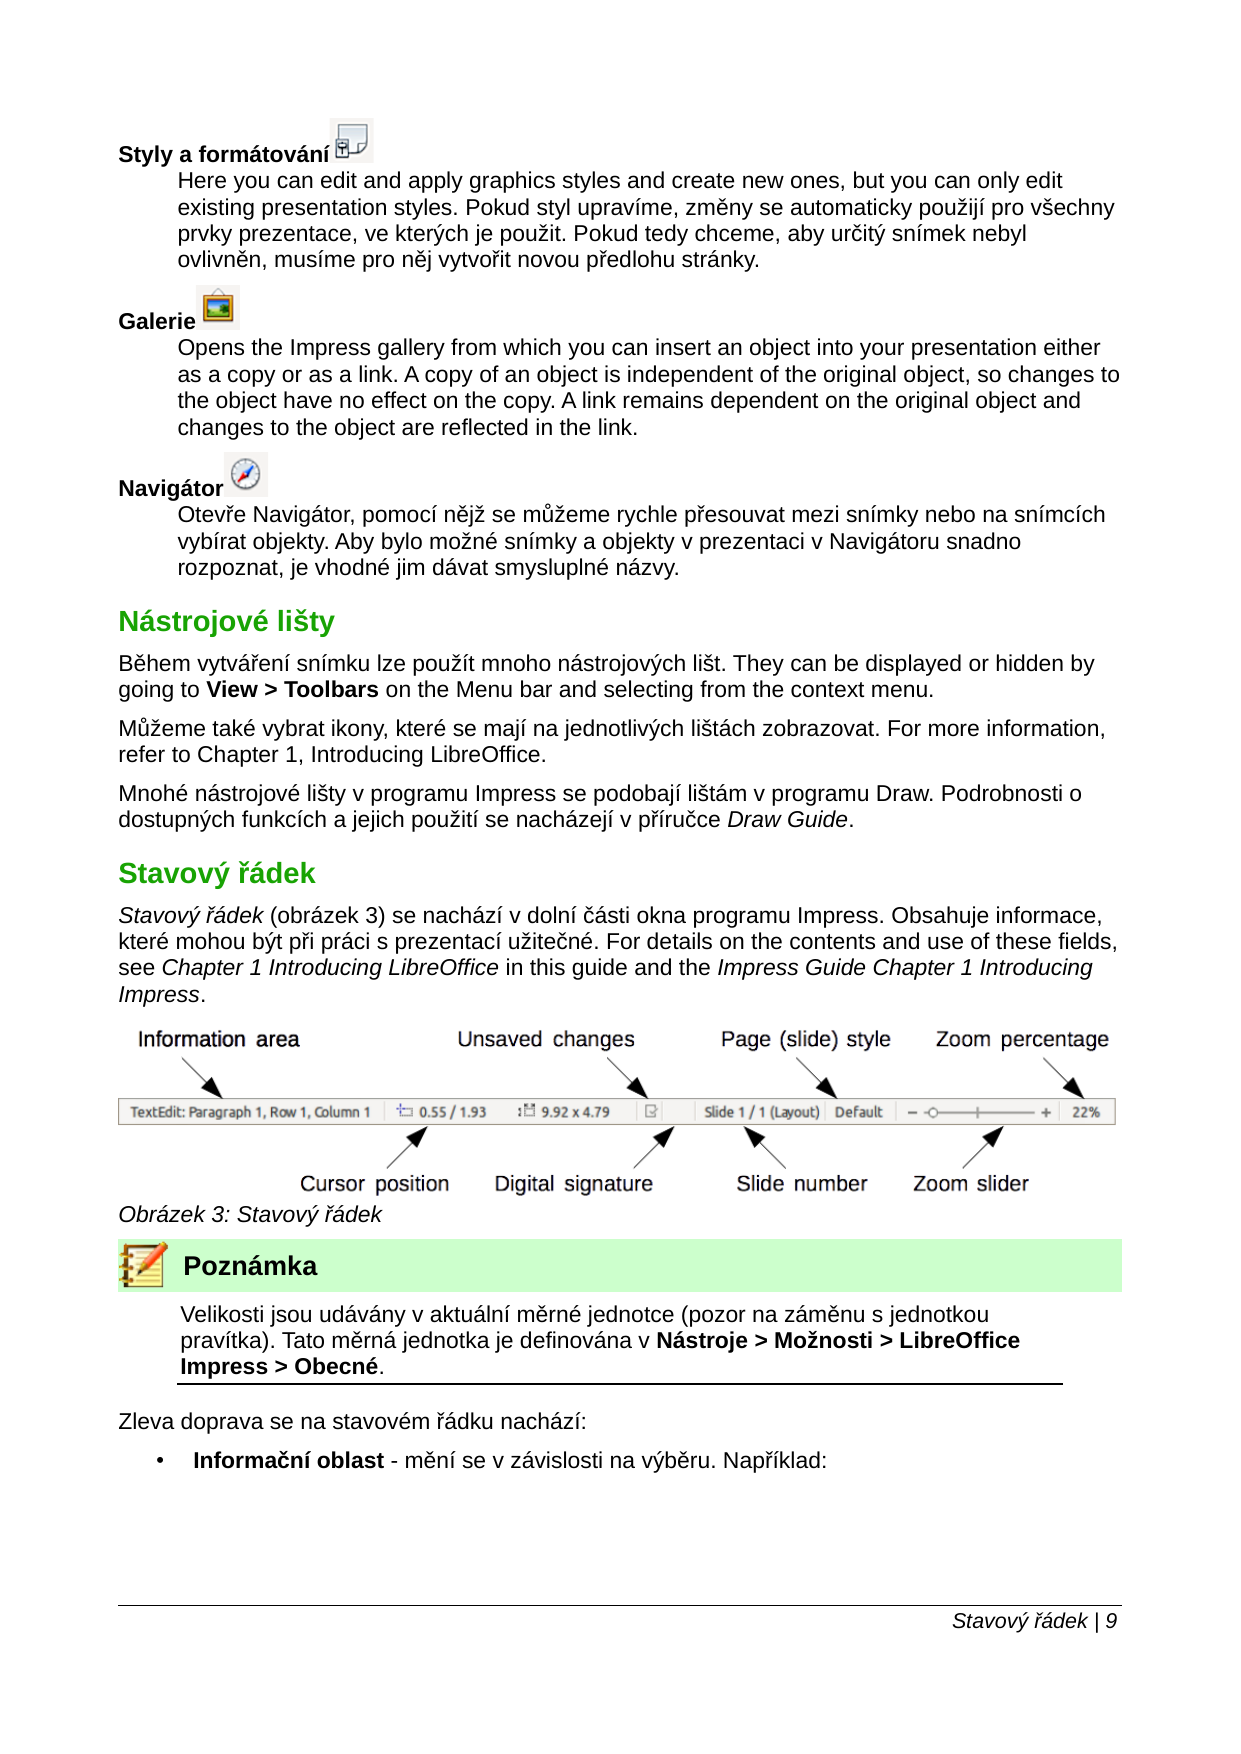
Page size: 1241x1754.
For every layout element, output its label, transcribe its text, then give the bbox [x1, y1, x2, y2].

picture [119, 1240, 170, 1291]
text Here you can edit and apply graphics styles and create new ones, but you can only edit existing presentation styles. Pokud styl upravíme, změny se automaticky použijí pro všechny prvky prezentace, ve kterých je použit. Pokud tedy chceme, aby určitý snímek nebyl ovlivněn, musíme pro něj vytvořit novou předlohu stránky. [177, 167, 1122, 273]
text Otevře Navigátor, pomocí nějž se můžeme rychle přesouvat mezi snímky nebo na snímcích vybírat objekty. Aby bylo možné snímky a objekty v prezentaci v Navigátoru snadno rozpoznat, je vhodné jim dávat smysluplné názvy. [177, 501, 1122, 581]
list Zleva doprava se na stavovém řádku nachází: [118, 1408, 1122, 1435]
subtitle Poznámka [118, 1239, 1122, 1292]
list Informační oblast - mění se v závislosti na výběru. Například: [156, 1447, 1122, 1473]
text Styly a formátování [118, 118, 1122, 167]
text Můžeme také vybrat ikony, které se mají na jednotlivých lištách zobrazovat. For more information, refer to Chapter 1, Introducing LibreOffice. [118, 715, 1122, 767]
text Opens the Impress gallery from which you can insert an object into your presentation either as a copy or as a link. A copy of an object is independent of the original object, so changes to the object have no effect on the copy. A link remains dependent on the original object and changes to the object are reflected in the link. [177, 334, 1122, 440]
text Galerie [118, 285, 1122, 334]
picture [118, 1019, 1123, 1202]
text Velikosti jsou udávány v aktuální měrné jednotce (pozor na záměnu s jednotkou pravítka). Tato měrná jednotka je definována v Nástroje > Možnosti > LibreOffice Impress > Obecné. [177, 1297, 1063, 1383]
text Stavový řádek (obrázek 3) se nachází v dolní části okna programu Impress. Obsahuje informace, které mohou být při práci s prezentací užitečné. For details on the contents and use of these fields, see Chapter 1 Introducing LibreOffice in this guide and the Impress Guide Chapter 1 Introducing Impress. [118, 902, 1122, 1007]
picture [329, 118, 374, 163]
text Obrázek 3: Stavový řádek [118, 1202, 1122, 1227]
subtitle Stavový řádek [118, 856, 1122, 890]
picture [223, 452, 269, 497]
text Mnohé nástrojové lišty v programu Impress se podobají lištám v programu Draw. Podrobnosti o dostupných funkcích a jejich použití se nacházejí v příručce Draw Guide. [118, 780, 1122, 833]
text Navigátor [118, 452, 1122, 501]
text Během vytváření snímku lze použít mnoho nástrojových lišt. They can be displayed or hidden by going to View > Toolbars on the Menu bar and selecting from the context menu. [118, 649, 1122, 702]
picture [195, 285, 240, 330]
subtitle Nástrojové lišty [118, 604, 1122, 638]
